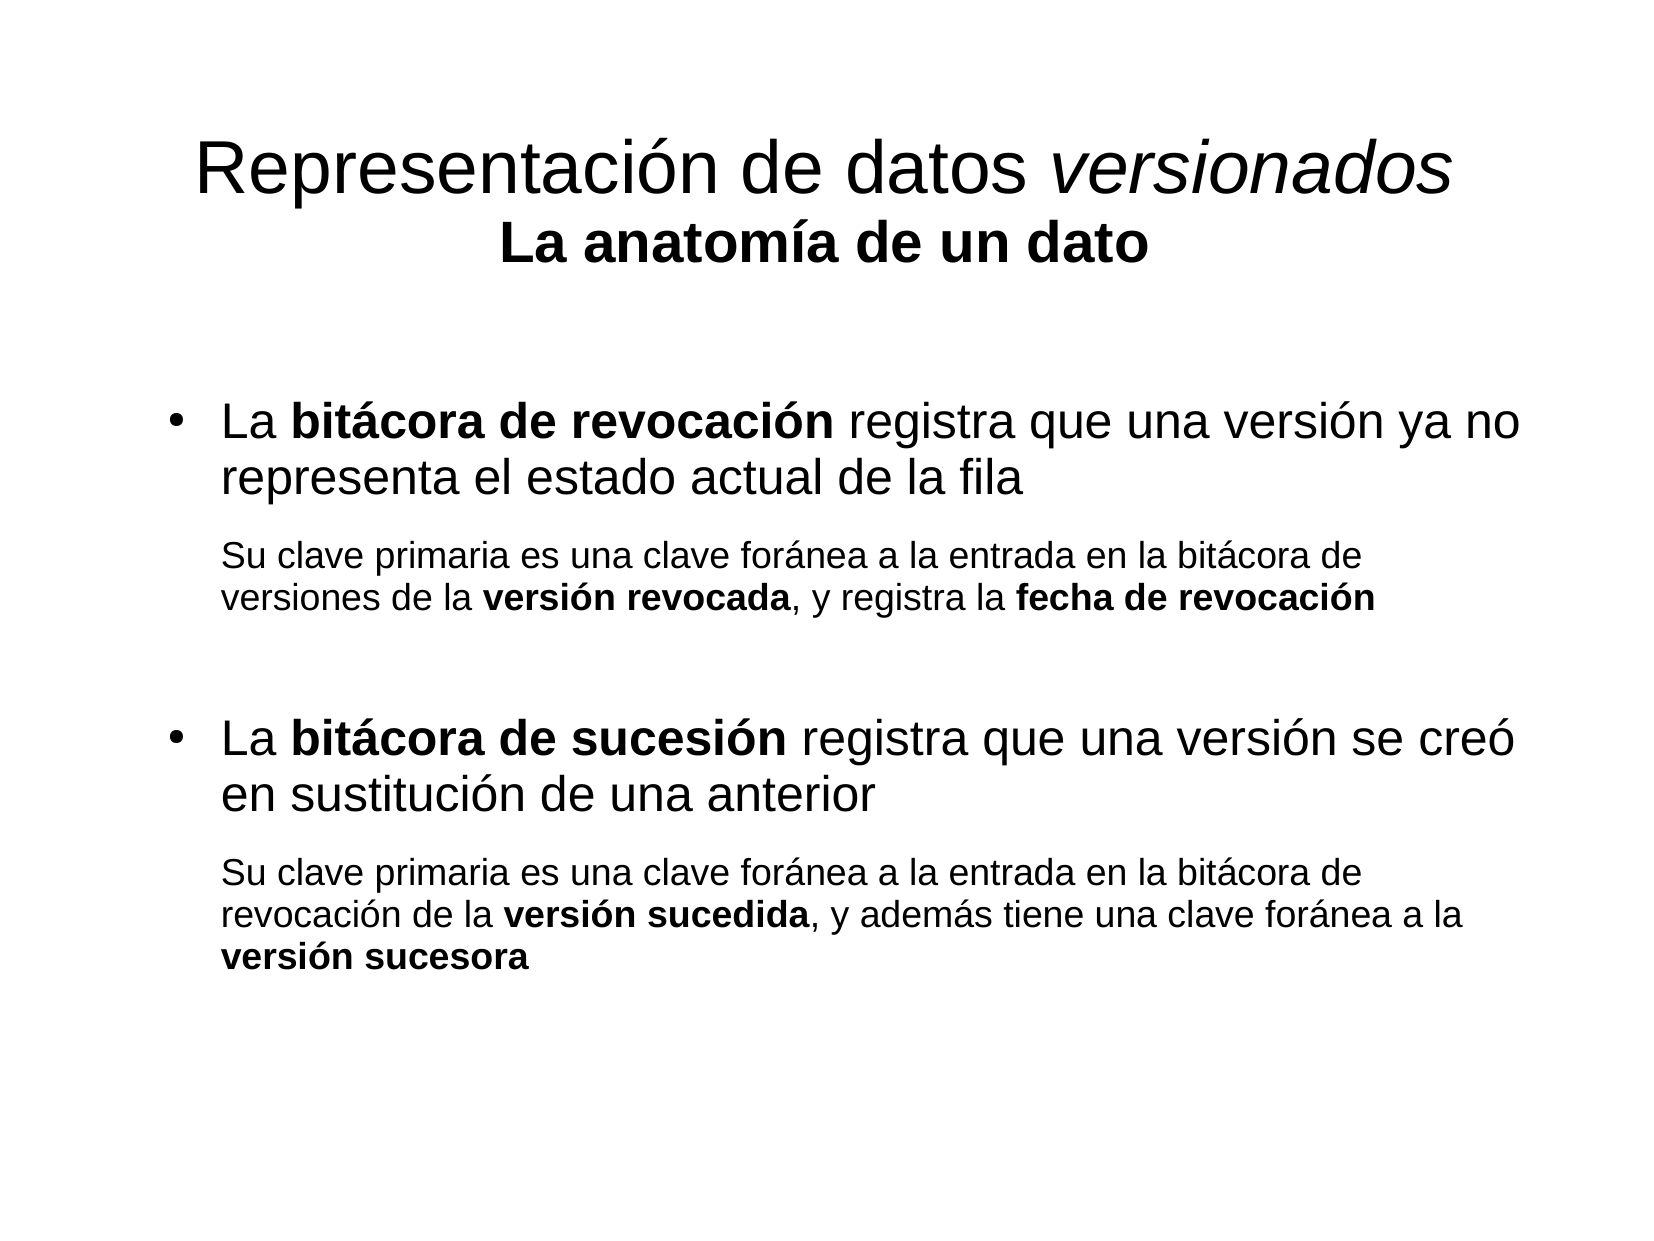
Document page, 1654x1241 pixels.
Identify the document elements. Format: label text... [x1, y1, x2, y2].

list La bitácora de revocación registra que una versión ya no representa el estado actual de la fila Su clave primaria es una clave foránea a la entrada en la bitácora de versiones de la versión revocada, y registra la fecha de revocación La bitácora de sucesión registra que una versión se creó en sustitución de una anterior Su clave primaria es una clave foránea a la entrada en la bitácora de revocación de la versión sucedida, y además tiene una clave foránea a la versión sucesora [150, 303, 1531, 1141]
title Representación de datos versionados La anatomía de un dato [80, 96, 1569, 304]
